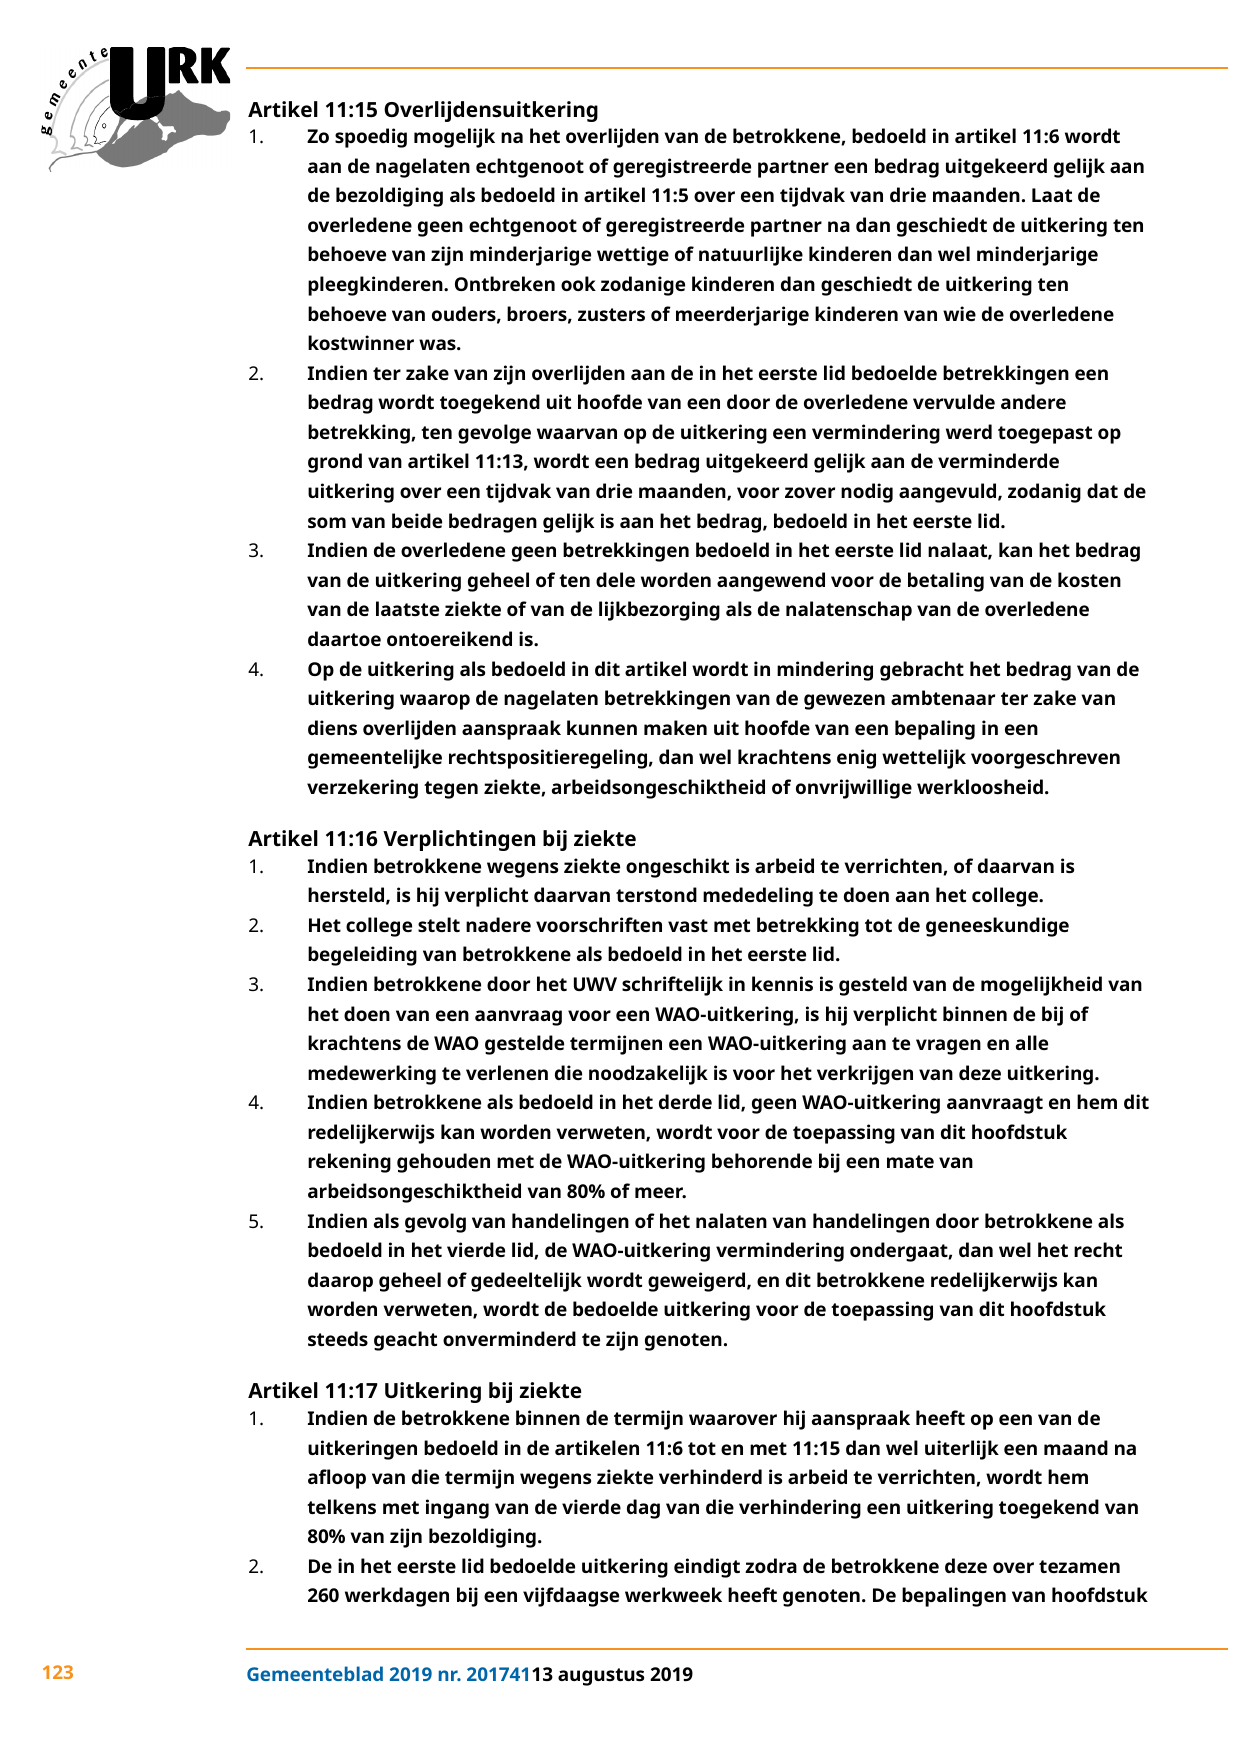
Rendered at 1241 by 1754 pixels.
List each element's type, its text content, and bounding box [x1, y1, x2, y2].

list Indien de betrokkene binnen de termijn waarover hij aanspraak heeft op een van de uitkeringen bedoeld in de artikelen 11:6 tot en met 11:15 dan wel uiterlijk een maand na afloop van die termijn wegens ziekte verhinderd is arbeid te verrichten, wordt hem telkens met ingang van de vierde dag van die verhindering een uitkering toegekend van 80% van zijn bezoldiging. [248, 1405, 1152, 1549]
list Indien de overledene geen betrekkingen bedoeld in het eerste lid nalaat, kan het bedrag van de uitkering geheel of ten dele worden aangewend voor de betaling van de kosten van de laatste ziekte of van de lijkbezorging als de nalatenschap van de overledene daartoe ontoereikend is. [248, 537, 1152, 652]
list Op de uitkering als bedoeld in dit artikel wordt in mindering gebracht het bedrag van de uitkering waarop de nagelaten betrekkingen van de gewezen ambtenaar ter zake van diens overlijden aanspraak kunnen maken uit hoofde van een bepaling in een gemeentelijke rechtspositieregeling, dan wel krachtens enig wettelijk voorgeschreven verzekering tegen ziekte, arbeidsongeschiktheid of onvrijwillige werkloosheid. [248, 656, 1152, 800]
list Indien ter zake van zijn overlijden aan de in het eerste lid bedoelde betrekkingen een bedrag wordt toegekend uit hoofde van een door de overledene vervulde andere betrekking, ten gevolge waarvan op de uitkering een vermindering werd toegepast op grond van artikel 11:13, wordt een bedrag uitgekeerd gelijk aan de verminderde uitkering over een tijdvak van drie maanden, voor zover nodig aangevuld, zodanig dat de som van beide bedragen gelijk is aan het bedrag, bedoeld in het eerste lid. [248, 360, 1152, 533]
text Artikel 11:16 Verplichtingen bij ziekte [248, 824, 1152, 853]
list Indien betrokkene door het UWV schriftelijk in kennis is gesteld van de mogelijkheid van het doen van een aanvraag voor een WAO-uitkering, is hij verplicht binnen de bij of krachtens de WAO gestelde termijnen een WAO-uitkering aan te vragen en alle medewerking te verlenen die noodzakelijk is voor het verkrijgen van deze uitkering. [248, 971, 1152, 1086]
list Zo spoedig mogelijk na het overlijden van de betrokkene, bedoeld in artikel 11:6 wordt aan de nagelaten echtgenoot of geregistreerde partner een bedrag uitgekeerd gelijk aan de bezoldiging als bedoeld in artikel 11:5 over een tijdvak van drie maanden. Laat de overledene geen echtgenoot of geregistreerde partner na dan geschiedt de uitkering ten behoeve van zijn minderjarige wettige of natuurlijke kinderen dan wel minderjarige pleegkinderen. Ontbreken ook zodanige kinderen dan geschiedt de uitkering ten behoeve van ouders, broers, zusters of meerderjarige kinderen van wie de overledene kostwinner was. [248, 123, 1152, 356]
list Indien als gevolg van handelingen of het nalaten van handelingen door betrokkene als bedoeld in het vierde lid, de WAO-uitkering vermindering ondergaat, dan wel het recht daarop geheel of gedeeltelijk wordt geweigerd, en dit betrokkene redelijkerwijs kan worden verweten, wordt de bedoelde uitkering voor de toepassing van dit hoofdstuk steeds geacht onverminderd te zijn genoten. [248, 1208, 1152, 1352]
list Indien betrokkene als bedoeld in het derde lid, geen WAO-uitkering aanvraagt en hem dit redelijkerwijs kan worden verweten, wordt voor de toepassing van dit hoofdstuk rekening gehouden met de WAO-uitkering behorende bij een mate van arbeidsongeschiktheid van 80% of meer. [248, 1089, 1152, 1204]
text Artikel 11:15 Overlijdensuitkering [248, 95, 1152, 123]
text Artikel 11:17 Uitkering bij ziekte [248, 1377, 1152, 1405]
list De in het eerste lid bedoelde uitkering eindigt zodra de betrokkene deze over tezamen 260 werkdagen bij een vijfdaagse werkweek heeft genoten. De bepalingen van hoofdstuk [248, 1553, 1152, 1608]
list Indien betrokkene wegens ziekte ongeschikt is arbeid te verrichten, of daarvan is hersteld, is hij verplicht daarvan terstond mededeling te doen aan het college. [248, 853, 1152, 908]
picture [41, 47, 231, 172]
list Het college stelt nadere voorschriften vast met betrekking tot de geneeskundige begeleiding van betrokkene als bedoeld in het eerste lid. [248, 912, 1152, 967]
